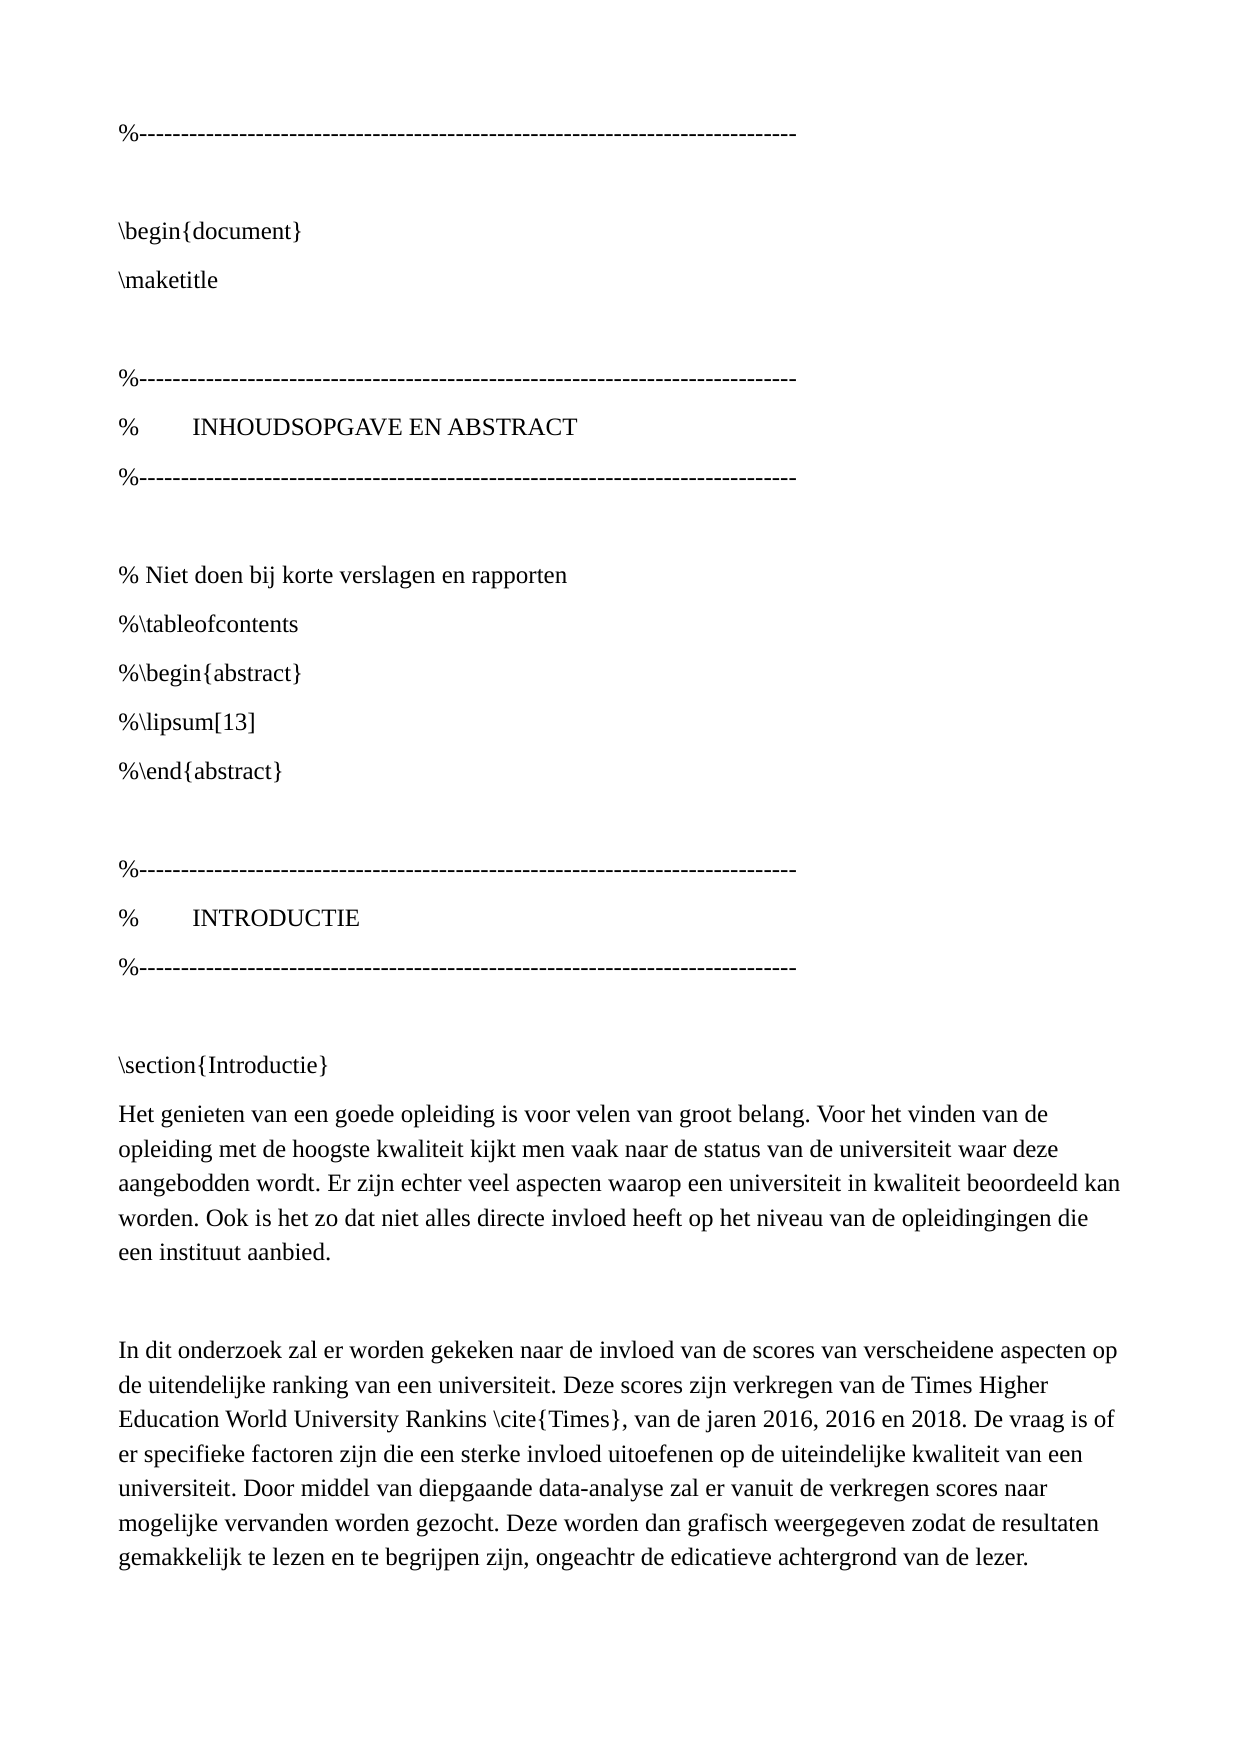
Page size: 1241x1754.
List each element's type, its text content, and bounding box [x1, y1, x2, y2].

text %\lipsum[13] [118, 707, 1122, 736]
text %------------------------------------------------------------------------------- [118, 952, 1122, 981]
text %------------------------------------------------------------------------------- [118, 118, 1122, 147]
text \section{Introductie} [118, 1050, 1122, 1079]
text Het genieten van een goede opleiding is voor velen van groot belang. Voor het vinden van de opleiding met de hoogste kwaliteit kijkt men vaak naar de status van de universiteit waar deze aangebodden wordt. Er zijn echter veel aspecten waarop een universiteit in kwaliteit beoordeeld kan worden. Ook is het zo dat niet alles directe invloed heeft op het niveau van de opleidingingen die een instituut aanbied. [118, 1099, 1122, 1266]
text %------------------------------------------------------------------------------- [118, 363, 1122, 392]
text %------------------------------------------------------------------------------- [118, 462, 1122, 490]
text In dit onderzoek zal er worden gekeken naar de invloed van de scores van verscheidene aspecten op de uitendelijke ranking van een universiteit. Deze scores zijn verkregen van de Times Higher Education World University Rankins \cite{Times}, van de jaren 2016, 2016 en 2018. De vraag is of er specifieke factoren zijn die een sterke invloed uitoefenen op de uiteindelijke kwaliteit van een universiteit. Door middel van diepgaande data-analyse zal er vanuit de verkregen scores naar mogelijke vervanden worden gezocht. Deze worden dan grafisch weergegeven zodat de resultaten gemakkelijk te lezen en te begrijpen zijn, ongeachtr de edicatieve achtergrond van de lezer. [118, 1335, 1122, 1571]
text % INHOUDSOPGAVE EN ABSTRACT [118, 412, 1122, 441]
text \maketitle [118, 265, 1122, 294]
text %\begin{abstract} [118, 658, 1122, 687]
text % Niet doen bij korte verslagen en rapporten [118, 560, 1122, 588]
text \begin{document} [118, 216, 1122, 245]
text %\tableofcontents [118, 609, 1122, 637]
text % INTRODUCTIE [118, 903, 1122, 932]
text %------------------------------------------------------------------------------- [118, 854, 1122, 883]
text %\end{abstract} [118, 756, 1122, 785]
